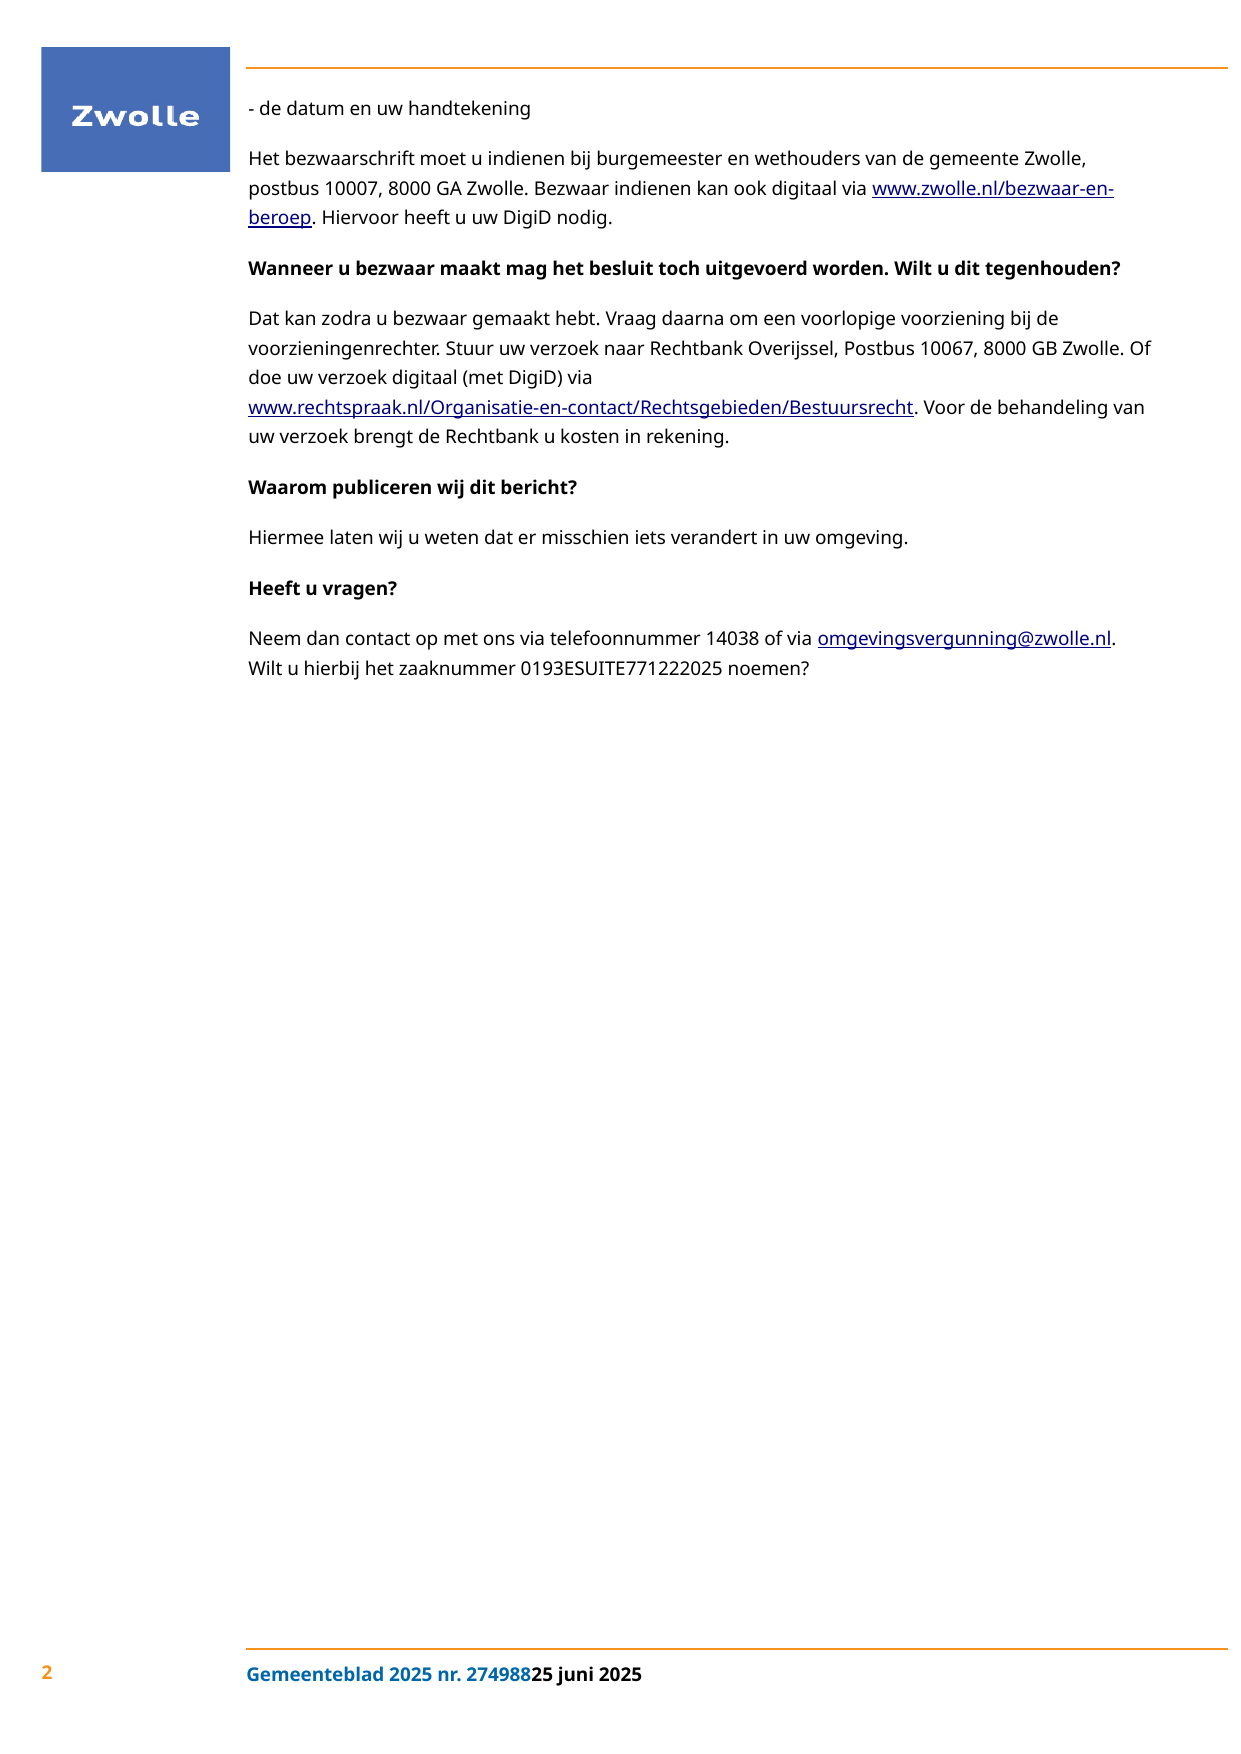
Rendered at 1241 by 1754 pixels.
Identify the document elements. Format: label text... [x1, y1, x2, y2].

picture [41, 47, 231, 172]
text Hiermee laten wij u weten dat er misschien iets verandert in uw omgeving. [248, 524, 1152, 550]
text Heeft u vragen? [248, 575, 1152, 601]
text Dat kan zodra u bezwaar gemaakt hebt. Vraag daarna om een voorlopige voorziening bij de voorzieningenrechter. Stuur uw verzoek naar Rechtbank Overijssel, Postbus 10067, 8000 GB Zwolle. Of doe uw verzoek digitaal (met DigiD) via www.rechtspraak.nl/Organisatie-en-contact/Rechtsgebieden/Bestuursrecht. Voor de behandeling van uw verzoek brengt de Rechtbank u kosten in rekening. [248, 305, 1152, 449]
text Neem dan contact op met ons via telefoonnummer 14038 of via omgevingsvergunning@zwolle.nl. Wilt u hierbij het zaaknummer 0193ESUITE771222025 noemen? [248, 625, 1152, 681]
text Het bezwaarschrift moet u indienen bij burgemeester en wethouders van de gemeente Zwolle, postbus 10007, 8000 GA Zwolle. Bezwaar indienen kan ook digitaal via www.zwolle.nl/bezwaar-en-beroep. Hiervoor heeft u uw DigiD nodig. [248, 145, 1152, 230]
text Waarom publiceren wij dit bericht? [248, 474, 1152, 500]
text - de datum en uw handtekening [248, 95, 1152, 121]
text Wanneer u bezwaar maakt mag het besluit toch uitgevoerd worden. Wilt u dit tegenhouden? [248, 255, 1152, 281]
